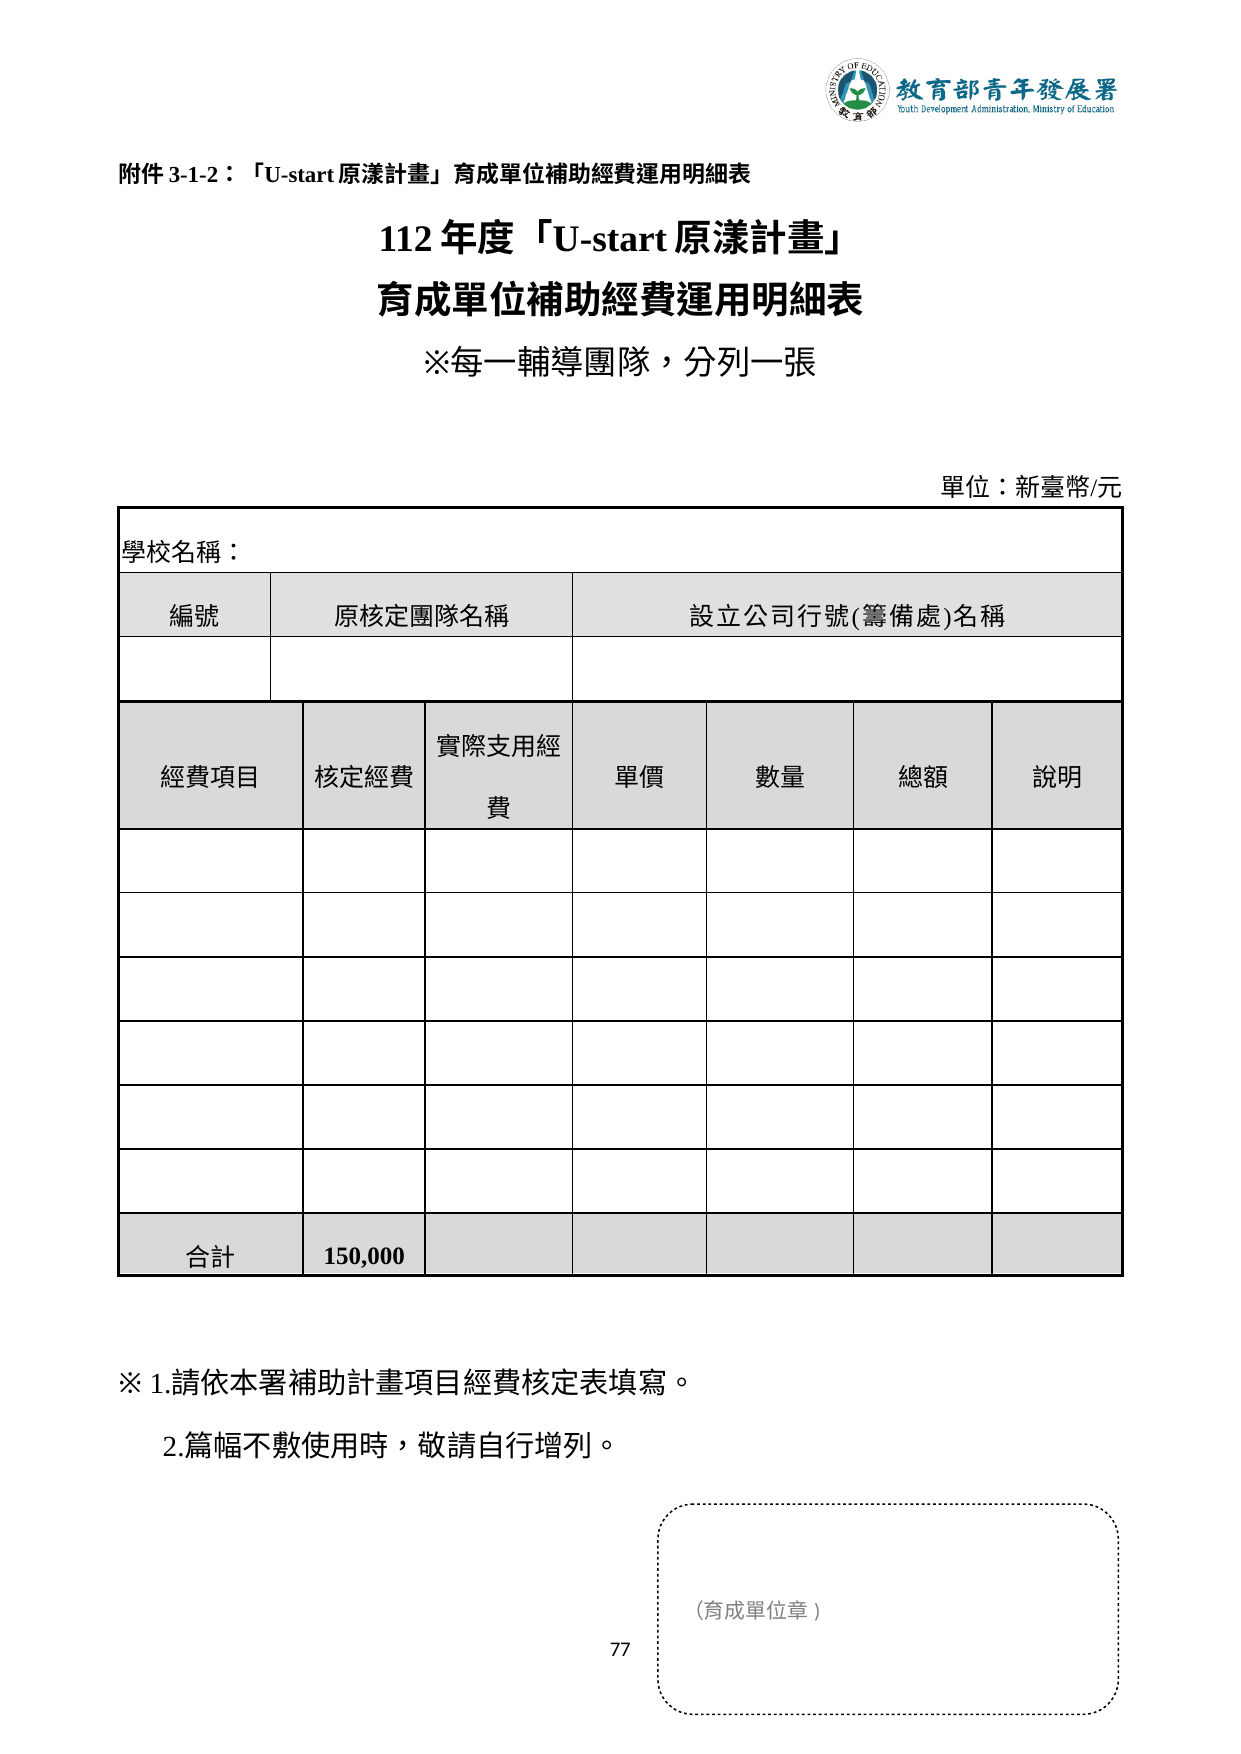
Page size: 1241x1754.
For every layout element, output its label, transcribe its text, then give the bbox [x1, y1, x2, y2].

table_header 學校名稱： [120, 509, 1121, 572]
table_cell [426, 1086, 572, 1148]
text 育成單位補助經費運用明細表 [118, 256, 1122, 318]
table_cell 合計 [120, 1214, 302, 1273]
table_cell [993, 1150, 1121, 1212]
table_cell [573, 1086, 706, 1148]
table_cell [993, 893, 1121, 956]
table_cell 說明 [993, 703, 1121, 828]
text 2.篇幅不敷使用時，敬請自行增列。 [162, 1402, 1122, 1464]
table_cell [120, 830, 302, 892]
table_cell [707, 958, 853, 1020]
table_cell [707, 893, 853, 956]
table_cell [707, 1086, 853, 1148]
table_cell [573, 893, 706, 956]
table_cell [120, 1086, 302, 1148]
table_cell 150,000 [304, 1214, 424, 1273]
table_cell [304, 1022, 424, 1084]
table_cell [426, 893, 572, 956]
text ※每一輔導團隊，分列一張 [118, 318, 1122, 381]
table_cell 實際支用經費 [426, 703, 572, 828]
table_cell [426, 1214, 572, 1273]
table_cell [573, 830, 706, 892]
table_cell 編號 [120, 573, 270, 636]
table_cell 原核定團隊名稱 [271, 573, 572, 636]
table_cell [854, 1214, 991, 1273]
table_cell [426, 1022, 572, 1084]
table_cell 單價 [573, 703, 706, 828]
table_cell [854, 958, 991, 1020]
table_cell [993, 1086, 1121, 1148]
table_cell [993, 830, 1121, 892]
table_cell 經費項目 [120, 703, 302, 828]
table_cell [304, 1150, 424, 1212]
table_cell [573, 958, 706, 1020]
table_cell [120, 637, 270, 700]
table_cell [120, 958, 302, 1020]
table_cell 核定經費 [304, 703, 424, 828]
table_cell [573, 1150, 706, 1212]
table_cell [854, 1150, 991, 1212]
table_cell 數量 [707, 703, 853, 828]
text ※ 1.請依本署補助計畫項目經費核定表填寫。 [118, 1339, 1122, 1402]
table_cell [854, 893, 991, 956]
table_cell [993, 1214, 1121, 1273]
table_cell [573, 1214, 706, 1273]
table_cell [120, 1150, 302, 1212]
text 附件3-1-2：「U-start原漾計畫」育成單位補助經費運用明細表 [118, 131, 1122, 193]
text 單位：新臺幣/元 [118, 443, 1122, 506]
table_cell [707, 1150, 853, 1212]
table_cell [993, 1022, 1121, 1084]
table_cell [573, 1022, 706, 1084]
text 112年度「U-start原漾計畫」 [118, 193, 1122, 256]
table_cell [707, 1214, 853, 1273]
table_cell [573, 637, 1121, 700]
table_cell [304, 1086, 424, 1148]
table_cell [854, 830, 991, 892]
table_cell [426, 1150, 572, 1212]
table_cell [993, 958, 1121, 1020]
table_cell 總額 [854, 703, 991, 828]
table_cell [304, 893, 424, 956]
table_cell [426, 958, 572, 1020]
table_cell [120, 893, 302, 956]
table_cell [707, 830, 853, 892]
table_cell 設立公司行號(籌備處)名稱 [573, 573, 1121, 636]
table_cell [854, 1086, 991, 1148]
table_cell [707, 1022, 853, 1084]
table_cell [304, 958, 424, 1020]
table_cell [120, 1022, 302, 1084]
table_cell [854, 1022, 991, 1084]
table_cell [271, 637, 572, 700]
table_cell [304, 830, 424, 892]
table_cell [426, 830, 572, 892]
